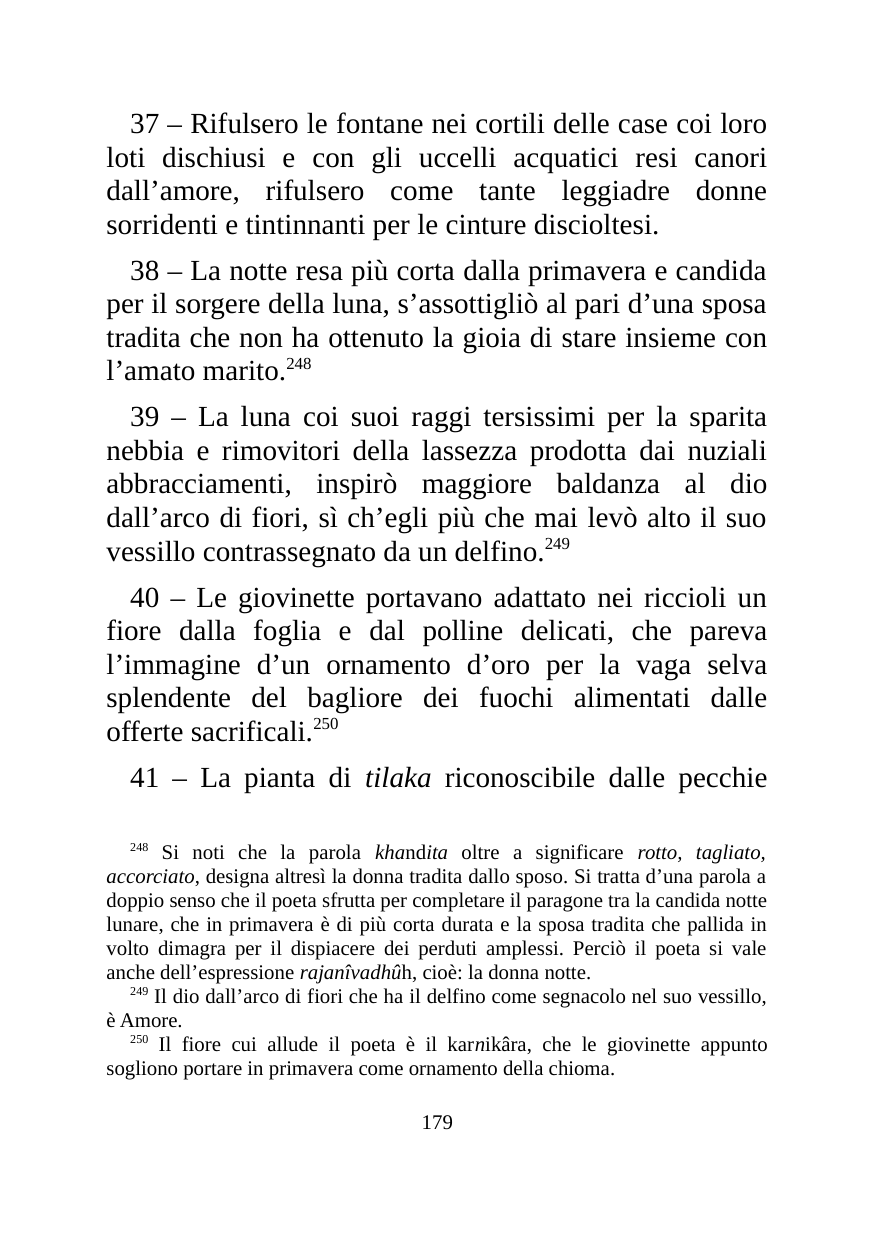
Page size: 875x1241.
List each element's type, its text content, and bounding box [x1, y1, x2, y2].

text 39 – La luna coi suoi raggi tersissimi per la sparita nebbia e rimovitori della lassezza prodotta dai nuziali abbracciamenti, inspirò maggiore baldanza al dio dall’arco di fiori, sì ch’egli più che mai levò alto il suo vessillo contrassegnato da un delfino. [106, 399, 768, 567]
text Si noti che la parola khandita oltre a significare rotto, tagliato, accorciato, designa altresì la donna tradita dallo sposo. Si tratta d’una parola a doppio senso che il poeta sfrutta per completare il paragone tra la candida notte lunare, che in primavera è di più corta durata e la sposa tradita che pallida in volto dimagra per il dispiacere dei perduti amplessi. Perciò il poeta si vale anche dell’espressione rajanîvadhûh, cioè: la donna notte. [106, 840, 768, 984]
text 40 – Le giovinette portavano adattato nei riccioli un fiore dalla foglia e dal polline delicati, che pareva l’immagine d’un ornamento d’oro per la vaga selva splendente del bagliore dei fuochi alimentati dalle offerte sacrificali. [106, 580, 768, 747]
text Il dio dall’arco di fiori che ha il delfino come segnacolo nel suo vessillo, è Amore. [106, 984, 768, 1032]
text 41 – La pianta di tilaka riconoscibile dalle pecchie [106, 760, 768, 793]
text 37 – Rifulsero le fontane nei cortili delle case coi loro loti dischiusi e con gli uccelli acquatici resi canori dall’amore, rifulsero come tante leggiadre donne sorridenti e tintinnanti per le cinture discioltesi. [106, 106, 768, 240]
text Il fiore cui allude il poeta è il karnikâra, che le giovinette appunto sogliono portare in primavera come ornamento della chioma. [106, 1032, 768, 1080]
text 38 – La notte resa più corta dalla primavera e candida per il sorgere della luna, s’assottigliò al pari d’una sposa tradita che non ha ottenuto la gioia di stare insieme con l’amato marito. [106, 253, 768, 387]
